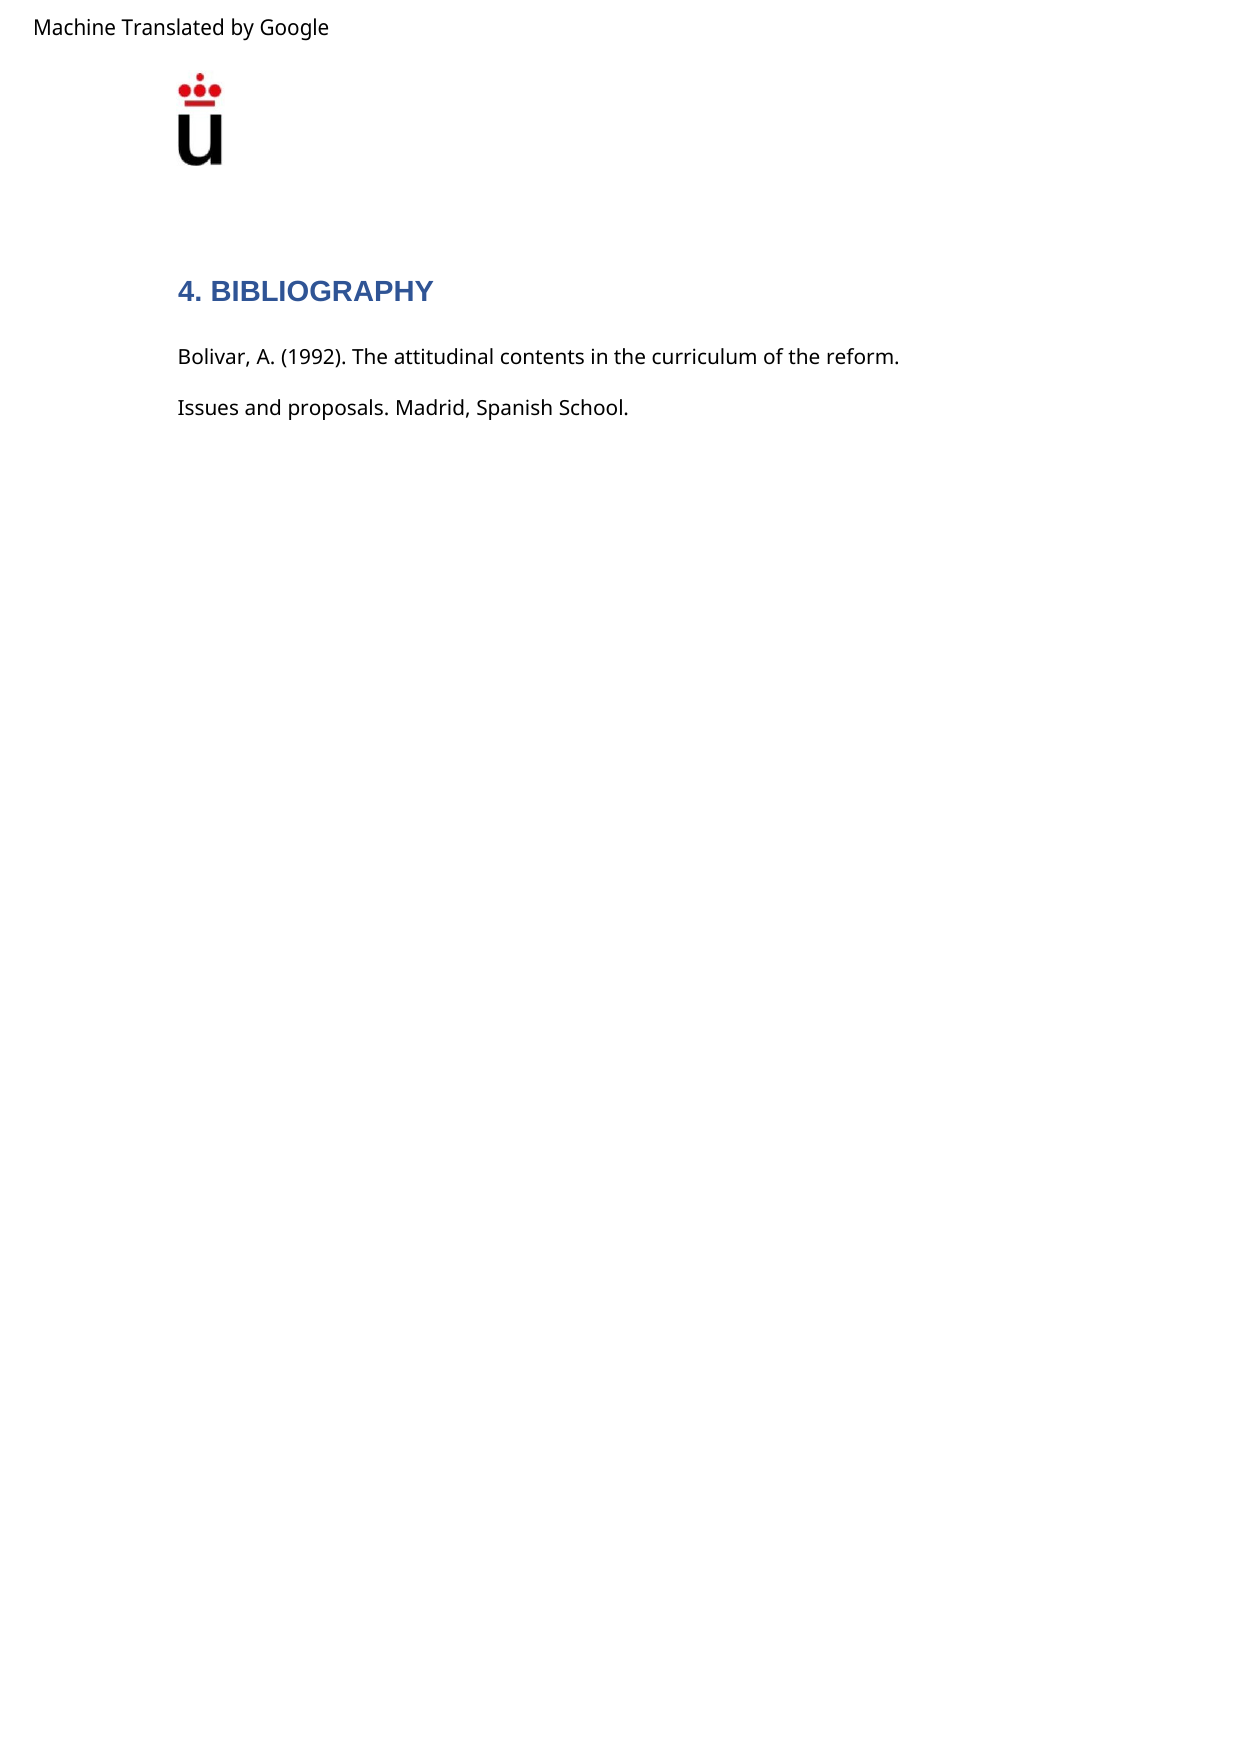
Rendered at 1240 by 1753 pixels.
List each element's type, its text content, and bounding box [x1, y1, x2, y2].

text Bolivar, A. (1992). The attitudinal contents in the curriculum of the reform. Issues and proposals. Madrid, Spanish School. [177, 342, 913, 422]
text 4. BIBLIOGRAPHY [178, 273, 1162, 307]
